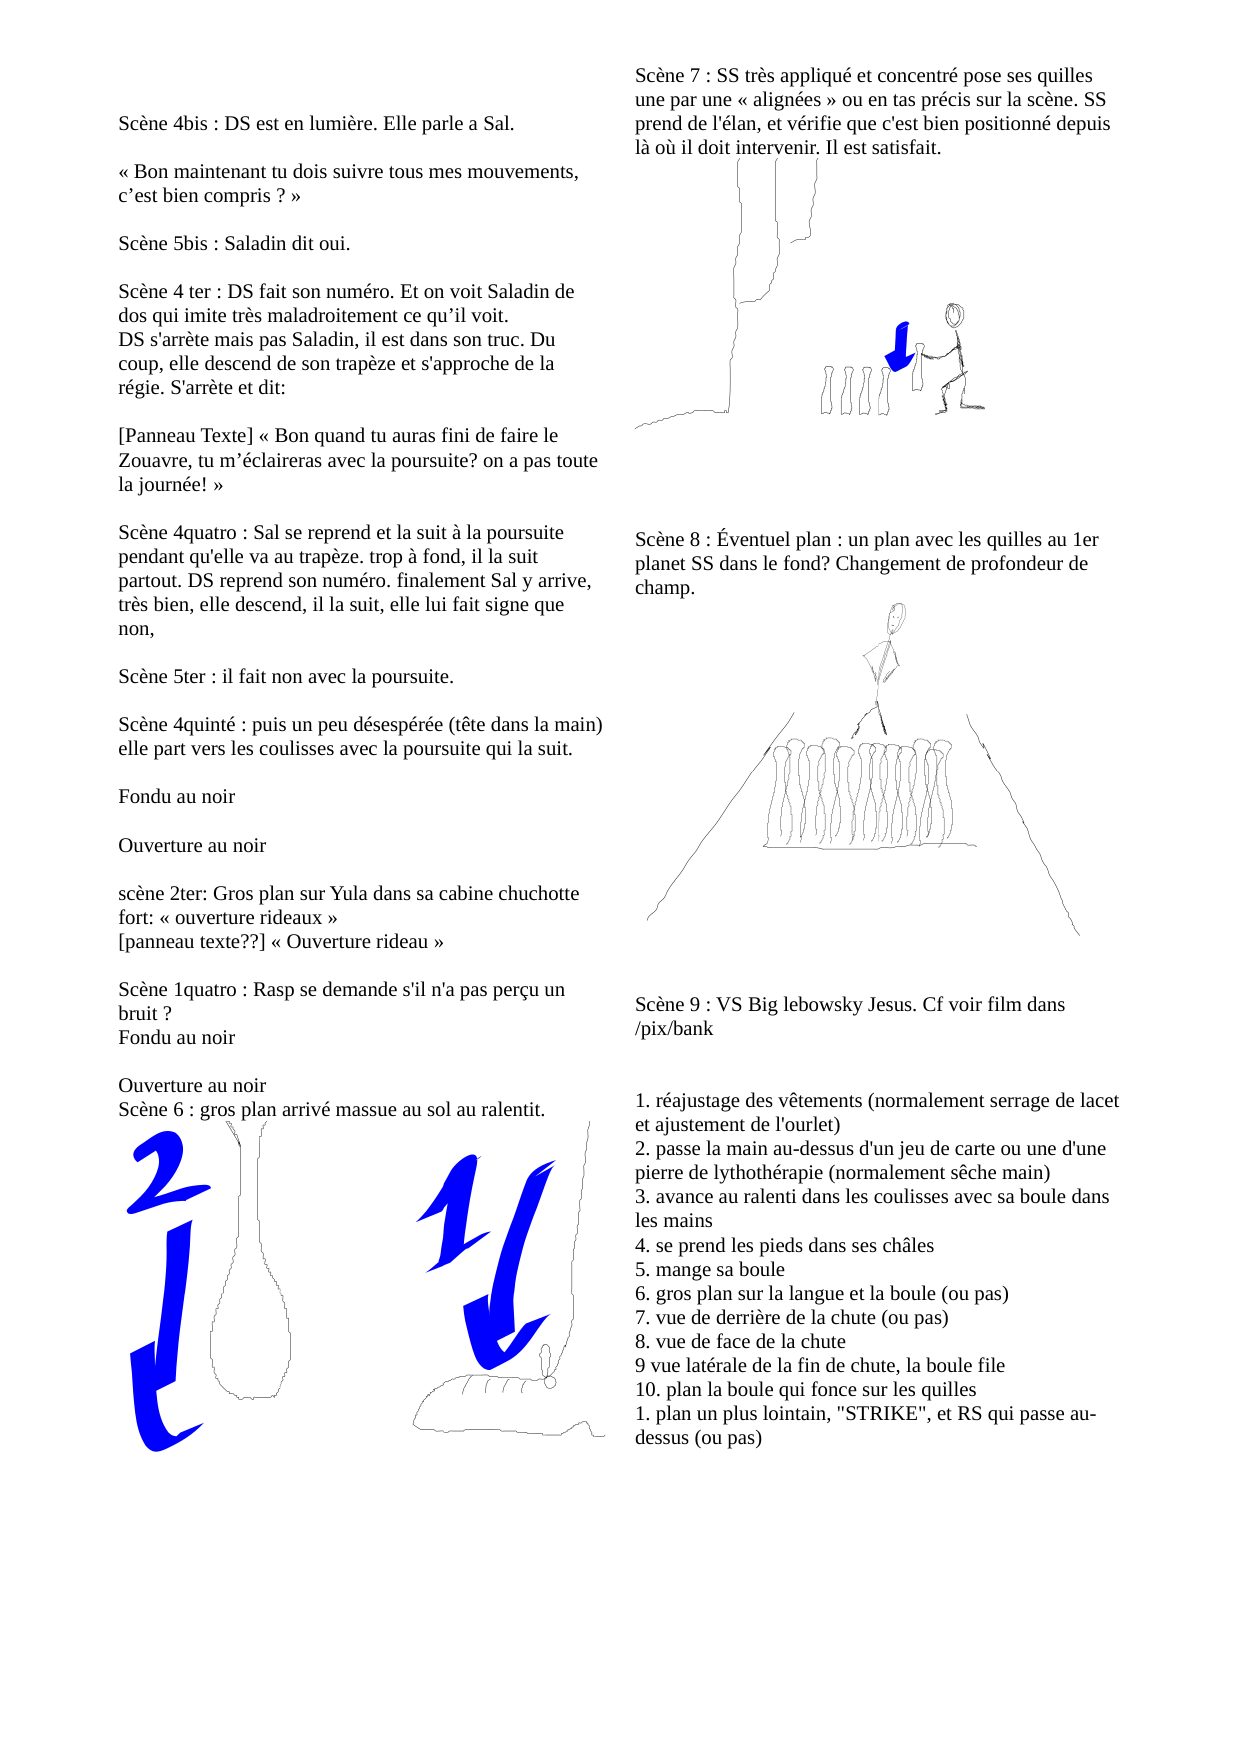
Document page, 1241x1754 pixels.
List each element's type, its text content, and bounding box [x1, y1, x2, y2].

picture [118, 1121, 606, 1466]
text 7. vue de derrière de la chute (ou pas) [635, 1305, 1122, 1329]
text Scène 8 : Éventuel plan : un plan avec les quilles au 1er planet SS dans le fond? Changement de profondeur de champ. [635, 527, 1122, 599]
text 4. se prend les pieds dans ses châles [635, 1232, 1122, 1257]
text scène 2ter: Gros plan sur Yula dans sa cabine chuchotte fort: « ouverture rideaux » [118, 881, 605, 929]
text Scène 6 : gros plan arrivé massue au sol au ralentit. [118, 1097, 605, 1121]
text Scène 1quatro : Rasp se demande s'il n'a pas perçu un bruit ? [118, 977, 605, 1025]
text 10. plan la boule qui fonce sur les quilles [635, 1377, 1122, 1401]
text 6. gros plan sur la langue et la boule (ou pas) [635, 1281, 1122, 1305]
picture [634, 599, 1123, 944]
text 1. réajustage des vêtements (normalement serrage de lacet et ajustement de l'ourlet) [635, 1088, 1122, 1136]
picture [634, 158, 1123, 504]
text Fondu au noir [118, 784, 605, 808]
text [Panneau Texte] « Bon quand tu auras fini de faire le Zouavre, tu m’éclaireras avec la poursuite? on a pas toute la journée! » [118, 423, 605, 496]
text 1. plan un plus lointain, "STRIKE", et RS qui passe au-dessus (ou pas) [635, 1401, 1122, 1449]
text Scène 5bis : Saladin dit oui. Scène 4 ter : DS fait son numéro. Et on voit Saladin de dos qui imite très maladroitement ce qu’il voit. DS s'arrète mais pas Saladin, il est dans son truc. Du coup, elle descend de son trapèze et s'approche de la régie. S'arrète et dit: [118, 231, 605, 399]
text Scène 9 : VS Big lebowsky Jesus. Cf voir film dans /pix/bank [635, 992, 1122, 1040]
text Ouverture au noir [118, 1073, 605, 1097]
text Scène 7 : SS très appliqué et concentré pose ses quilles une par une « alignées » ou en tas précis sur la scène. SS prend de l'élan, et vérifie que c'est bien positionné depuis là où il doit intervenir. Il est satisfait. [635, 62, 1122, 158]
text 8. vue de face de la chute [635, 1329, 1122, 1353]
text 5. mange sa boule [635, 1257, 1122, 1281]
text 3. avance au ralenti dans les coulisses avec sa boule dans les mains [635, 1184, 1122, 1232]
text [panneau texte??] « Ouverture rideau » [118, 929, 605, 953]
text Fondu au noir [118, 1025, 605, 1049]
text Scène 4quinté : puis un peu désespérée (tête dans la main) elle part vers les coulisses avec la poursuite qui la suit. [118, 712, 605, 760]
text Scène 4bis : DS est en lumière. Elle parle a Sal. « Bon maintenant tu dois suivre tous mes mouvements, c’est bien compris ? » [118, 62, 605, 207]
text 9 vue latérale de la fin de chute, la boule file [635, 1353, 1122, 1377]
text Ouverture au noir [118, 832, 605, 857]
text 2. passe la main au-dessus d'un jeu de carte ou une d'une pierre de lythothérapie (normalement sêche main) [635, 1136, 1122, 1184]
text Scène 4quatro : Sal se reprend et la suit à la poursuite pendant qu'elle va au trapèze. trop à fond, il la suit partout. DS reprend son numéro. finalement Sal y arrive, très bien, elle descend, il la suit, elle lui fait signe que non, [118, 520, 605, 640]
text Scène 5ter : il fait non avec la poursuite. [118, 664, 605, 688]
